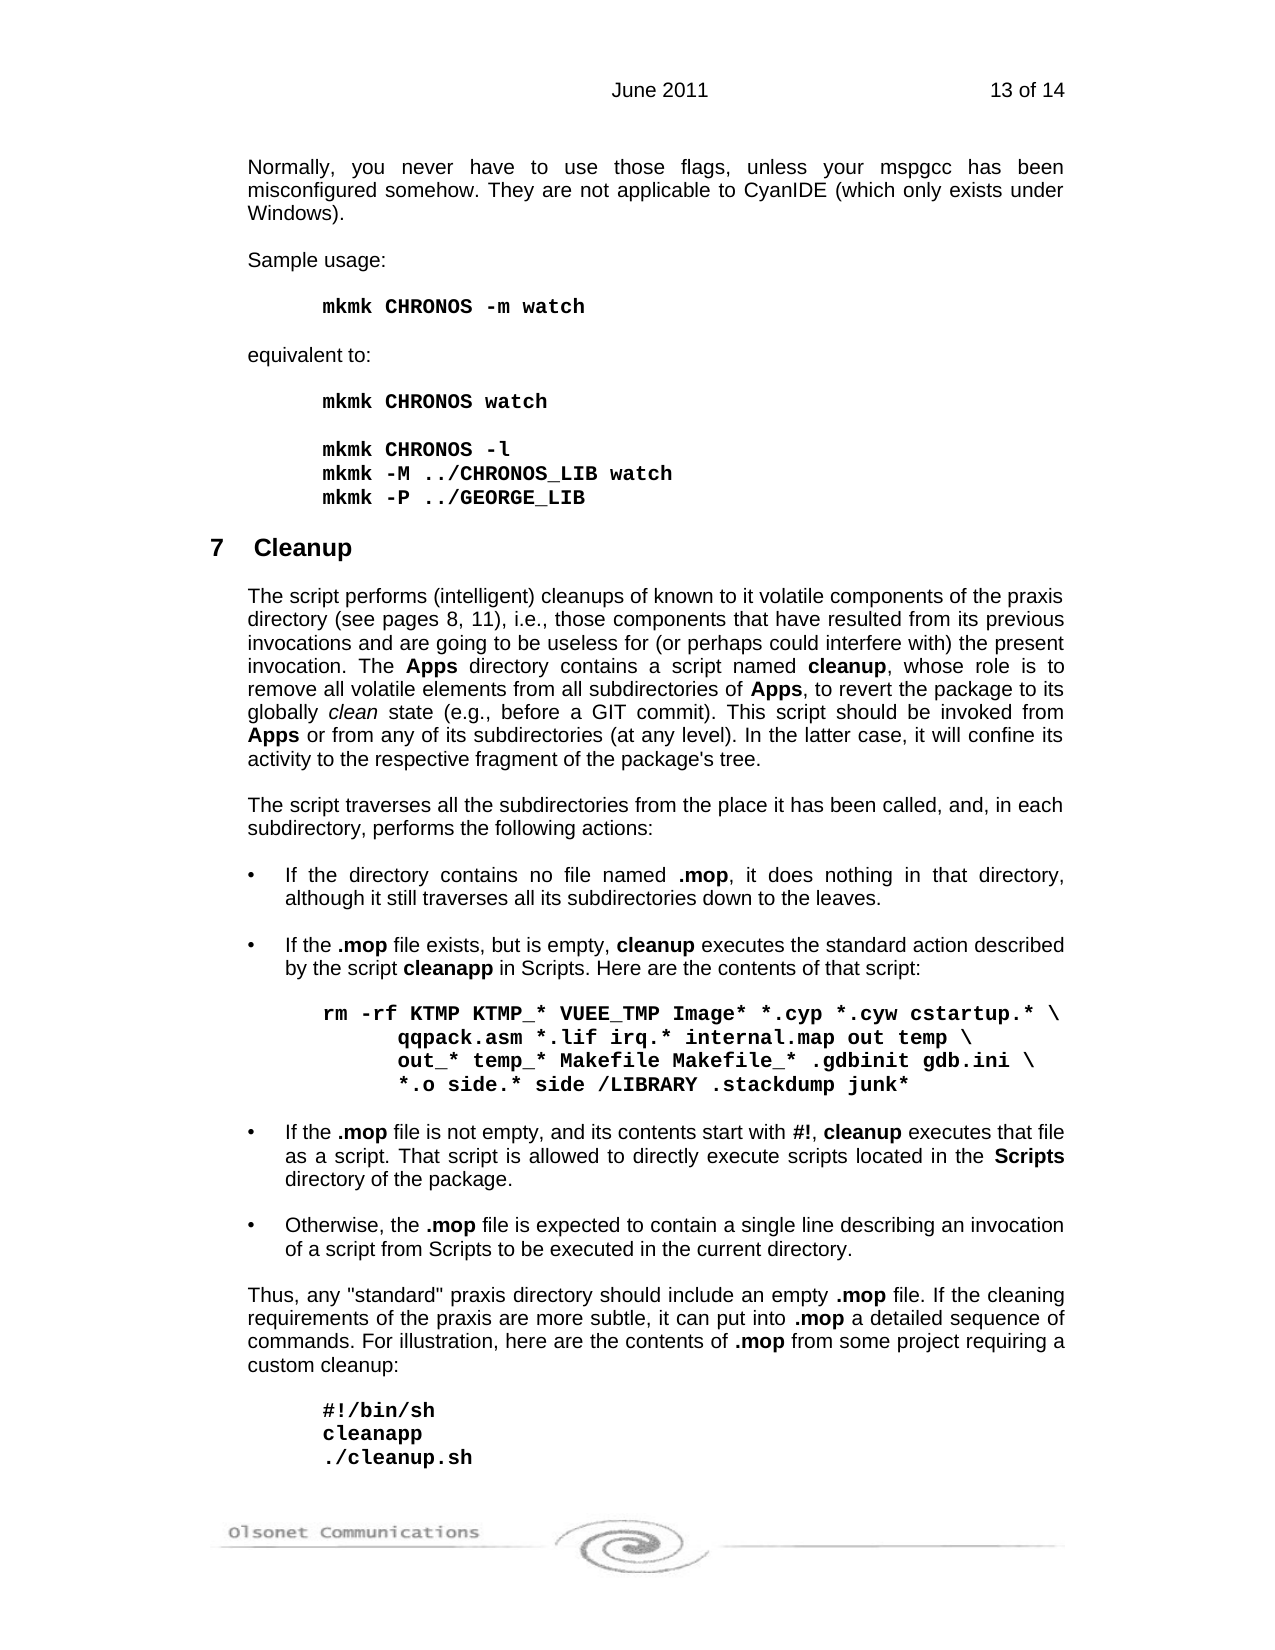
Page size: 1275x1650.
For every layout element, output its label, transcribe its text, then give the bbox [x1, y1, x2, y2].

list If the .mop file is not empty, and its contents start with #!, cleanup executes that file as a script. That script is allowed to directly execute scripts located in the Scripts directory of the package. [247, 1121, 1065, 1191]
text The script traverses all the subdirectories from the place it has been called, and, in each subdirectory, performs the following actions: [247, 794, 1065, 840]
text The script performs (intelligent) cleanups of known to it volatile components of the praxis directory (see pages 8, 11), i.e., those components that have resulted from its previous invocations and are going to be useless for (or perhaps could interfere with) the present invocation. The Apps directory contains a script named cleanup, whose role is to remove all volatile elements from all subdirectories of Apps, to revert the package to its globally clean state (e.g., before a GIT commit). This script should be invoked from Apps or from any of its subdirectories (at any level). In the latter case, it will confine its activity to the respective fragment of the package's tree. [247, 585, 1065, 771]
text mkmk -P ../GEORGE_LIB [247, 487, 1065, 510]
text mkmk CHRONOS -m watch [247, 295, 1065, 320]
text equivalent to: [247, 343, 1065, 366]
text #!/bin/sh [247, 1400, 1065, 1423]
text out_* temp_* Makefile Makefile_* .gdbinit gdb.ini \ [247, 1050, 1065, 1074]
picture [210, 1504, 1065, 1596]
text Sample usage: [247, 248, 1065, 272]
text *.o side.* side /LIBRARY .stackdump junk* [247, 1074, 1065, 1098]
text Normally, you never have to use those flags, unless your mspgcc has been misconfigured somehow. They are not applicable to CyanIDE (which only exists under Windows). [247, 155, 1065, 225]
text mkmk CHRONOS -l [247, 438, 1065, 463]
text mkmk CHRONOS watch [247, 389, 1065, 415]
list Otherwise, the .mop file is expected to contain a single line describing an invocation of a script from Scripts to be executed in the current directory. [247, 1214, 1065, 1260]
list If the .mop file exists, but is empty, cleanup executes the standard action described by the script cleanapp in Scripts. Here are the contents of that script: [247, 933, 1065, 980]
list If the directory contains no file named .mop, it does nothing in that directory, although it still traverses all its subdirectories down to the leaves. [247, 863, 1065, 910]
text Thus, any "standard" praxis directory should include an empty .mop file. If the cleaning requirements of the praxis are more subtle, it can put into .mop a detailed sequence of commands. For illustration, here are the contents of .mop from some project requiring a custom cleanup: [247, 1284, 1065, 1377]
text mkmk -M ../CHRONOS_LIB watch [247, 463, 1065, 487]
text rm -rf KTMP KTMP_* VUEE_TMP Image* *.cyp *.cyw cstartup.* \ [247, 1003, 1065, 1027]
text ./cleanup.sh [247, 1447, 1065, 1471]
text qqpack.asm *.lif irq.* internal.map out temp \ [247, 1027, 1065, 1050]
subtitle Cleanup [210, 533, 1065, 561]
text cleanapp [247, 1423, 1065, 1447]
